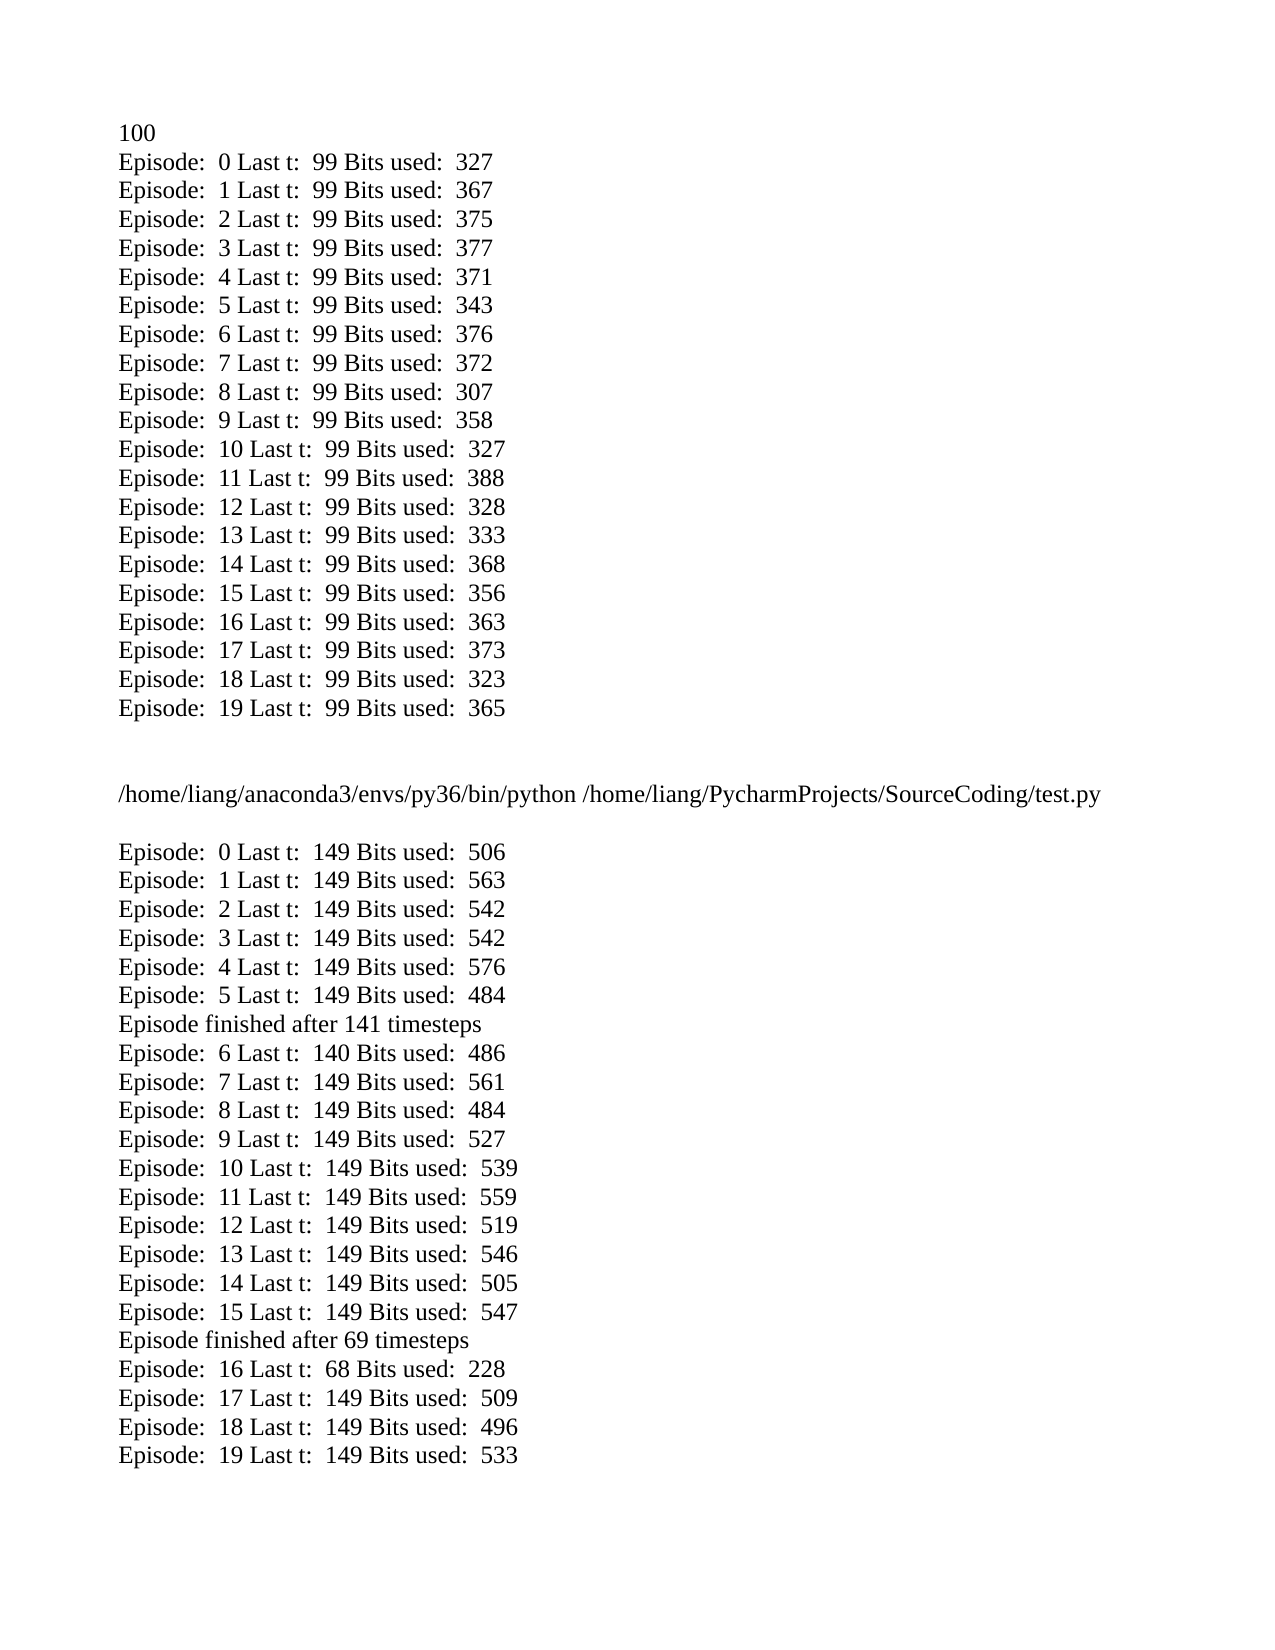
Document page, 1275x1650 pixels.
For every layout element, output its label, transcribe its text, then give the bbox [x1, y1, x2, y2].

text Episode: 8 Last t: 149 Bits used: 484 [118, 1096, 1157, 1124]
text Episode: 7 Last t: 149 Bits used: 561 [118, 1067, 1157, 1096]
text /home/liang/anaconda3/envs/py36/bin/python /home/liang/PycharmProjects/SourceCoding/test.py [118, 779, 1157, 808]
text Episode: 13 Last t: 149 Bits used: 546 [118, 1239, 1157, 1268]
text Episode: 14 Last t: 149 Bits used: 505 [118, 1268, 1157, 1297]
text Episode: 19 Last t: 99 Bits used: 365 [118, 693, 1157, 722]
text Episode: 17 Last t: 149 Bits used: 509 [118, 1383, 1157, 1412]
text Episode: 9 Last t: 149 Bits used: 527 [118, 1124, 1157, 1153]
text Episode: 2 Last t: 99 Bits used: 375 [118, 204, 1157, 233]
text Episode: 0 Last t: 149 Bits used: 506 [118, 837, 1157, 866]
text Episode finished after 69 timesteps [118, 1326, 1157, 1354]
text Episode: 12 Last t: 149 Bits used: 519 [118, 1211, 1157, 1239]
text Episode: 16 Last t: 68 Bits used: 228 [118, 1354, 1157, 1383]
text Episode: 3 Last t: 149 Bits used: 542 [118, 923, 1157, 952]
text Episode: 6 Last t: 99 Bits used: 376 [118, 319, 1157, 348]
text Episode: 11 Last t: 99 Bits used: 388 [118, 463, 1157, 492]
text Episode: 18 Last t: 149 Bits used: 496 [118, 1412, 1157, 1441]
text Episode: 14 Last t: 99 Bits used: 368 [118, 549, 1157, 578]
text Episode: 13 Last t: 99 Bits used: 333 [118, 521, 1157, 549]
text Episode finished after 141 timesteps [118, 1009, 1157, 1038]
text Episode: 5 Last t: 99 Bits used: 343 [118, 291, 1157, 319]
text Episode: 15 Last t: 99 Bits used: 356 [118, 578, 1157, 607]
text Episode: 6 Last t: 140 Bits used: 486 [118, 1038, 1157, 1067]
text Episode: 10 Last t: 149 Bits used: 539 [118, 1153, 1157, 1182]
text Episode: 19 Last t: 149 Bits used: 533 [118, 1441, 1157, 1469]
text Episode: 10 Last t: 99 Bits used: 327 [118, 434, 1157, 463]
text Episode: 7 Last t: 99 Bits used: 372 [118, 348, 1157, 377]
text Episode: 9 Last t: 99 Bits used: 358 [118, 406, 1157, 434]
text Episode: 0 Last t: 99 Bits used: 327 [118, 147, 1157, 176]
text Episode: 15 Last t: 149 Bits used: 547 [118, 1297, 1157, 1326]
text Episode: 1 Last t: 99 Bits used: 367 [118, 176, 1157, 204]
text Episode: 4 Last t: 149 Bits used: 576 [118, 952, 1157, 981]
text Episode: 3 Last t: 99 Bits used: 377 [118, 233, 1157, 262]
text Episode: 18 Last t: 99 Bits used: 323 [118, 664, 1157, 693]
text Episode: 1 Last t: 149 Bits used: 563 [118, 866, 1157, 894]
text Episode: 16 Last t: 99 Bits used: 363 [118, 607, 1157, 636]
text Episode: 17 Last t: 99 Bits used: 373 [118, 636, 1157, 664]
text Episode: 11 Last t: 149 Bits used: 559 [118, 1182, 1157, 1211]
text Episode: 12 Last t: 99 Bits used: 328 [118, 492, 1157, 521]
text 100 [118, 118, 1157, 147]
text Episode: 5 Last t: 149 Bits used: 484 [118, 981, 1157, 1009]
text Episode: 2 Last t: 149 Bits used: 542 [118, 894, 1157, 923]
text Episode: 8 Last t: 99 Bits used: 307 [118, 377, 1157, 406]
text Episode: 4 Last t: 99 Bits used: 371 [118, 262, 1157, 291]
